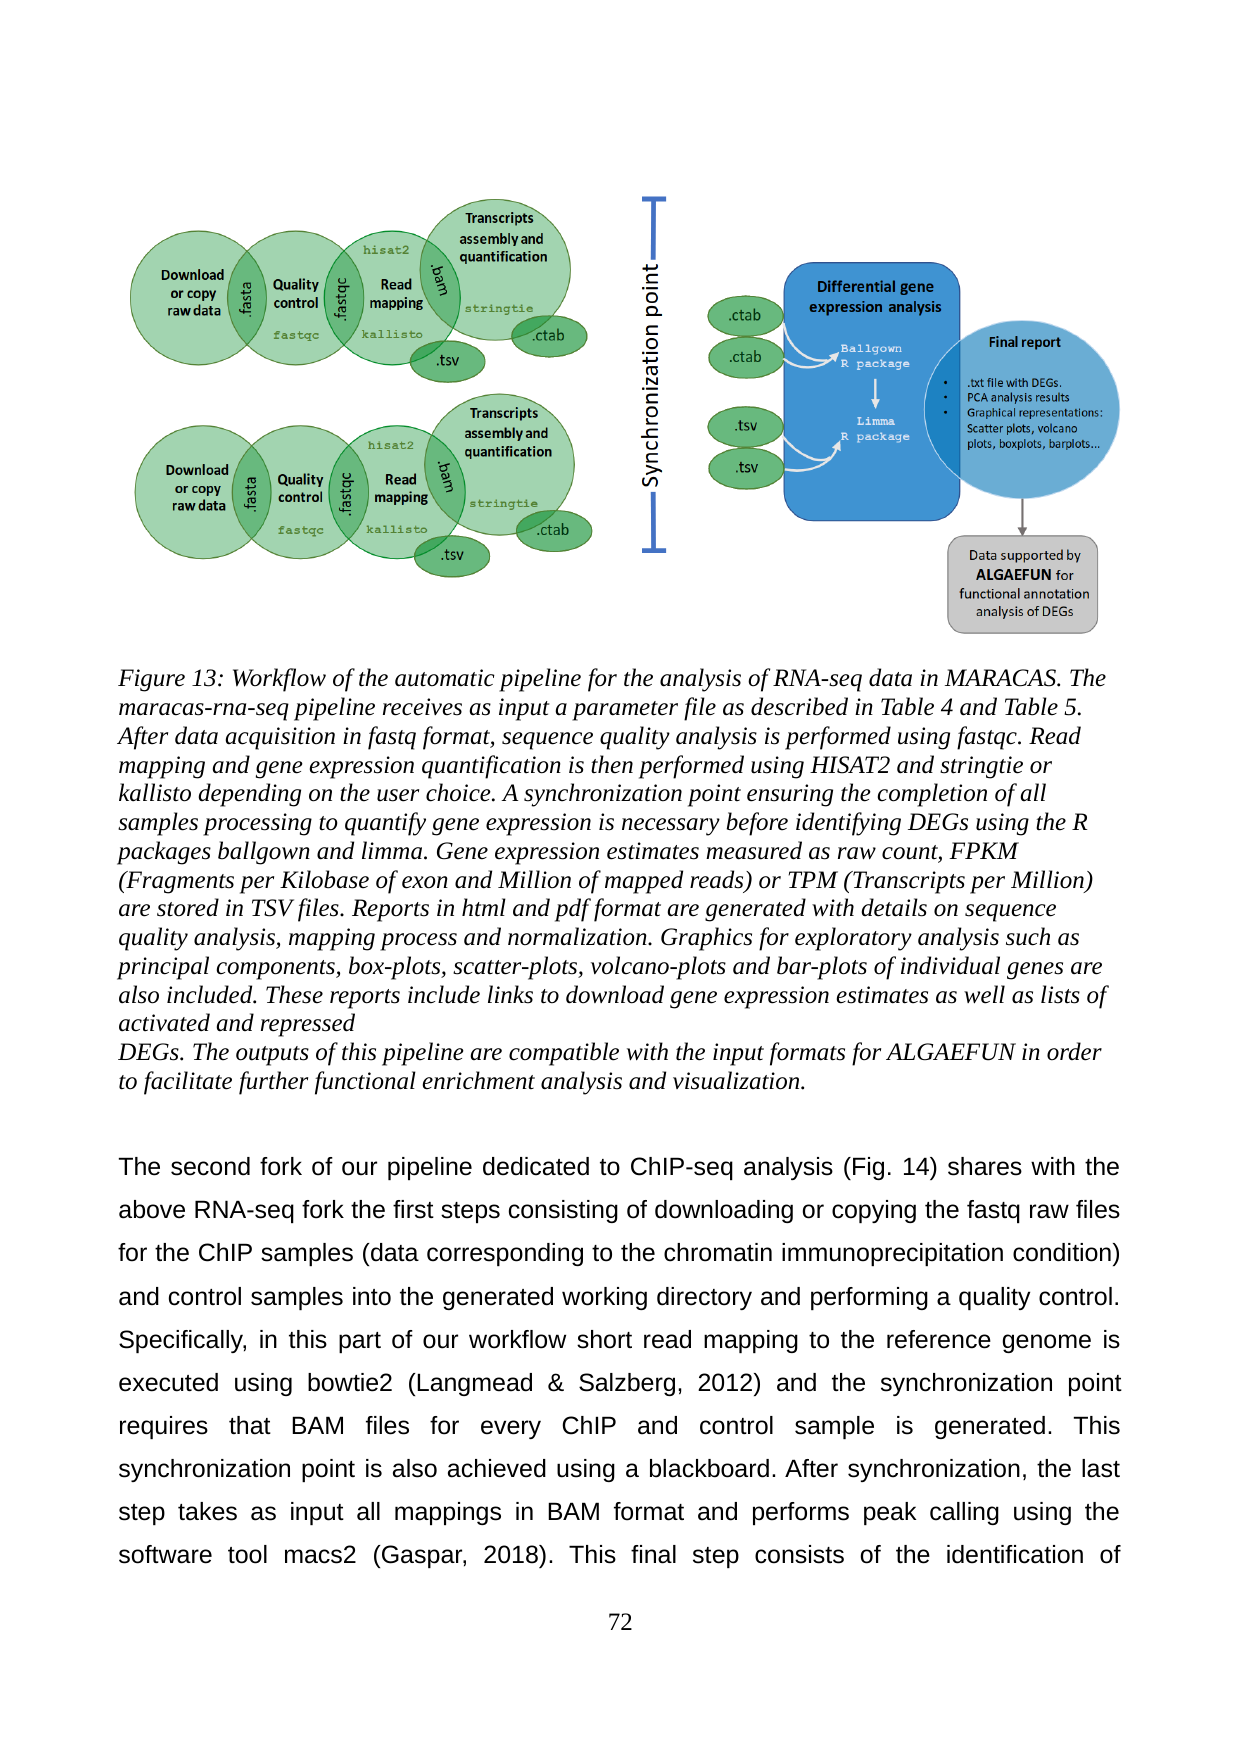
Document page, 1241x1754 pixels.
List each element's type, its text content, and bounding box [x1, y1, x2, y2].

text The second fork of our pipeline dedicated to ChIP-seq analysis (Fig. 14) shares with the above RNA-seq fork the first steps consisting of downloading or copying the fastq raw files for the ChIP samples (data corresponding to the chromatin immunoprecipitation condition) and control samples into the generated working directory and performing a quality control. Specifically, in this part of our workflow short read mapping to the reference genome is executed using bowtie2 (Langmead & Salzberg, 2012)⁠ and the synchronization point requires that BAM files for every ChIP and control sample is generated. This synchronization point is also achieved using a blackboard. After synchronization, the last step takes as input all mappings in BAM format and performs peak calling using the software tool macs2 (Gaspar, 2018)⁠. This final step consists of the identification of [118, 1152, 1122, 1569]
picture [118, 125, 1123, 664]
text Figure 13: Workflow of the automatic pipeline for the analysis of RNA-seq data in MARACAS. The maracas-rna-seq pipeline receives as input a parameter file as described in Table 4 and Table 5. After data acquisition in fastq format, sequence quality analysis is performed using fastqc. Read mapping and gene expression quantification is then performed using HISAT2 and stringtie or kallisto depending on the user choice. A synchronization point ensuring the completion of all samples processing to quantify gene expression is necessary before identifying DEGs using the R packages ballgown and limma. Gene expression estimates measured as raw count, FPKM (Fragments per Kilobase of exon and Million of mapped reads) or TPM (Transcripts per Million) are stored in TSV files. Reports in html and pdf format are generated with details on sequence quality analysis, mapping process and normalization. Graphics for exploratory analysis such as principal components, box-plots, scatter-plots, volcano-plots and bar-plots of individual genes are also included. These reports include links to download gene expression estimates as well as lists of activated and repressed DEGs. The outputs of this pipeline are compatible with the input formats for ALGAEFUN in order to facilitate further functional enrichment analysis and visualization. [118, 664, 1122, 1095]
